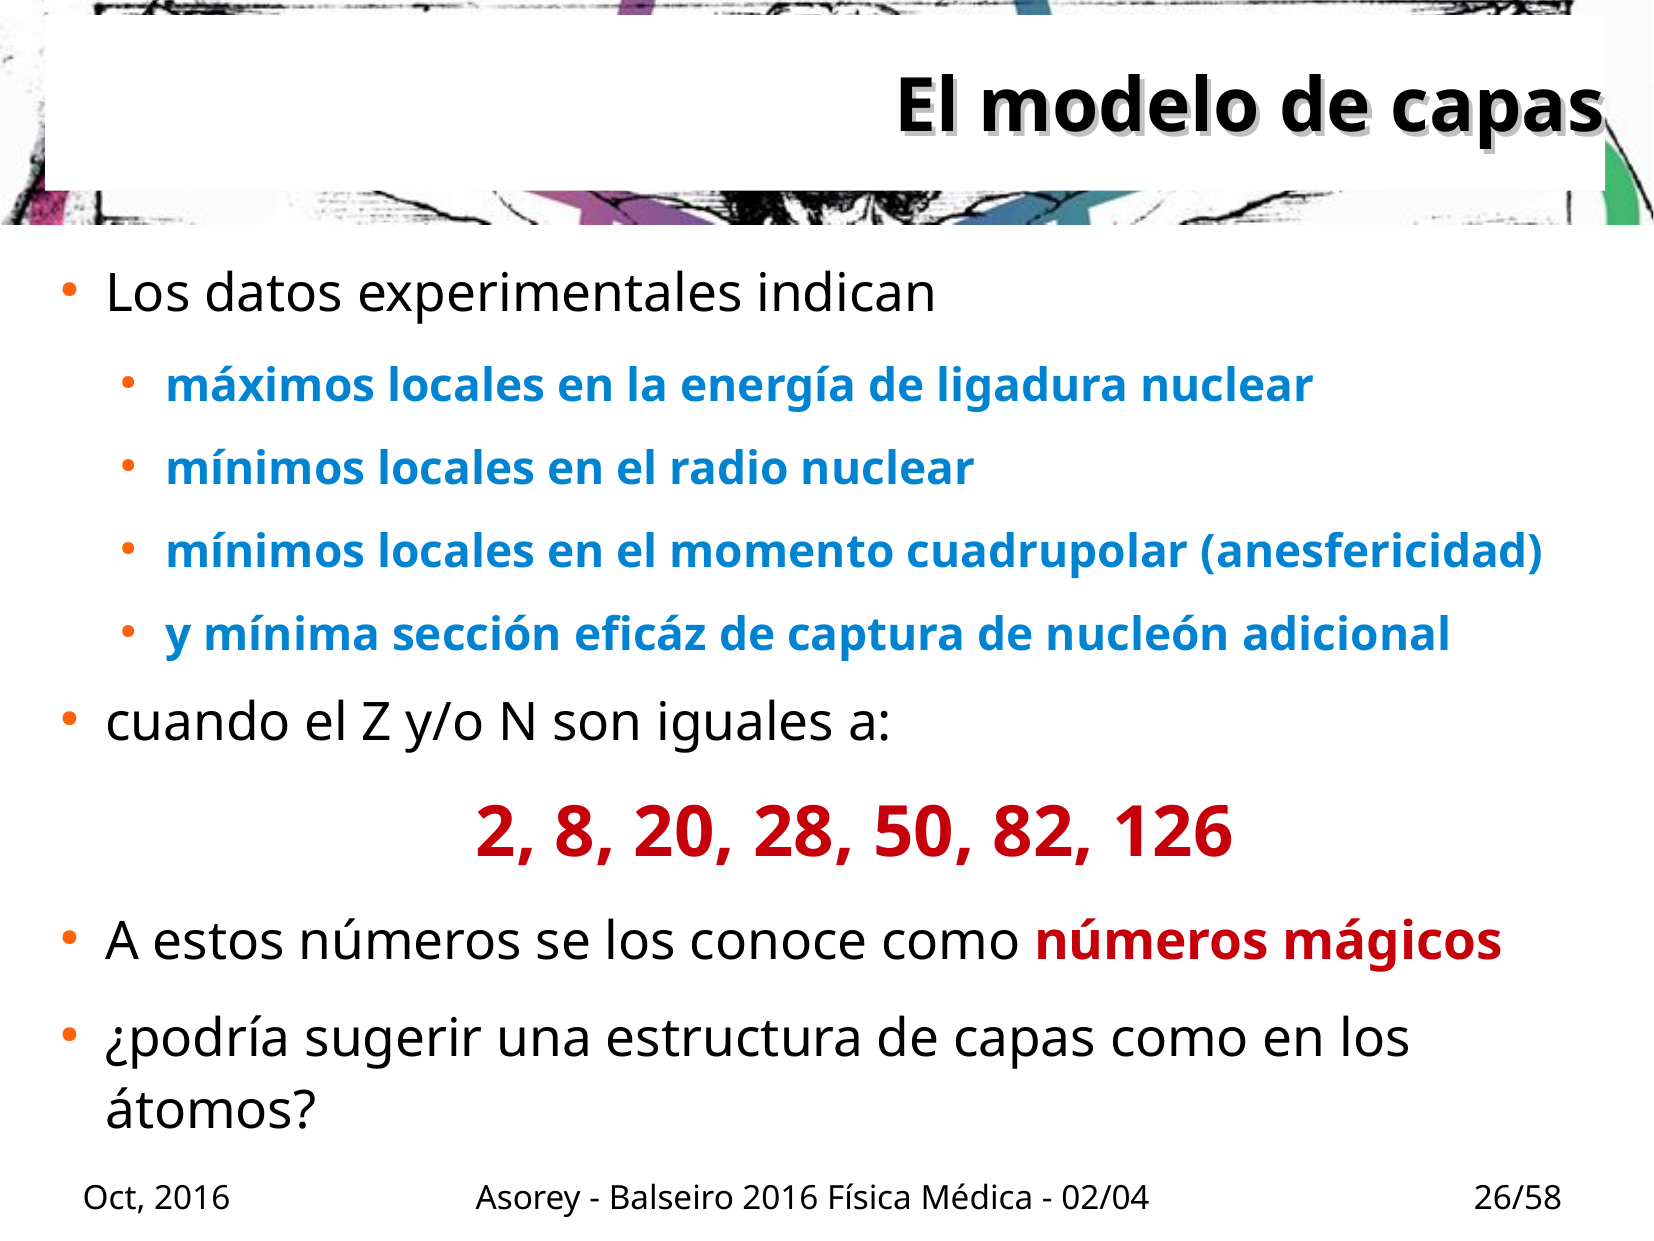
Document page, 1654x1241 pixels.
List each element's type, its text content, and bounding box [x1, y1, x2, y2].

list Los datos experimentales indican máximos locales en la energía de ligadura nuclear mínimos locales en el radio nuclear mínimos locales en el momento cuadrupolar (anesfericidad) y mínima sección eficáz de captura de nucleón adicional cuando el Z y/o N son iguales a: 2, 8, 20, 28, 50, 82, 126 A estos números se los conoce como números mágicos ¿podría sugerir una estructura de capas como en los átomos? [45, 255, 1606, 1156]
picture [0, 0, 1654, 225]
title El modelo de capas [45, 15, 1606, 191]
